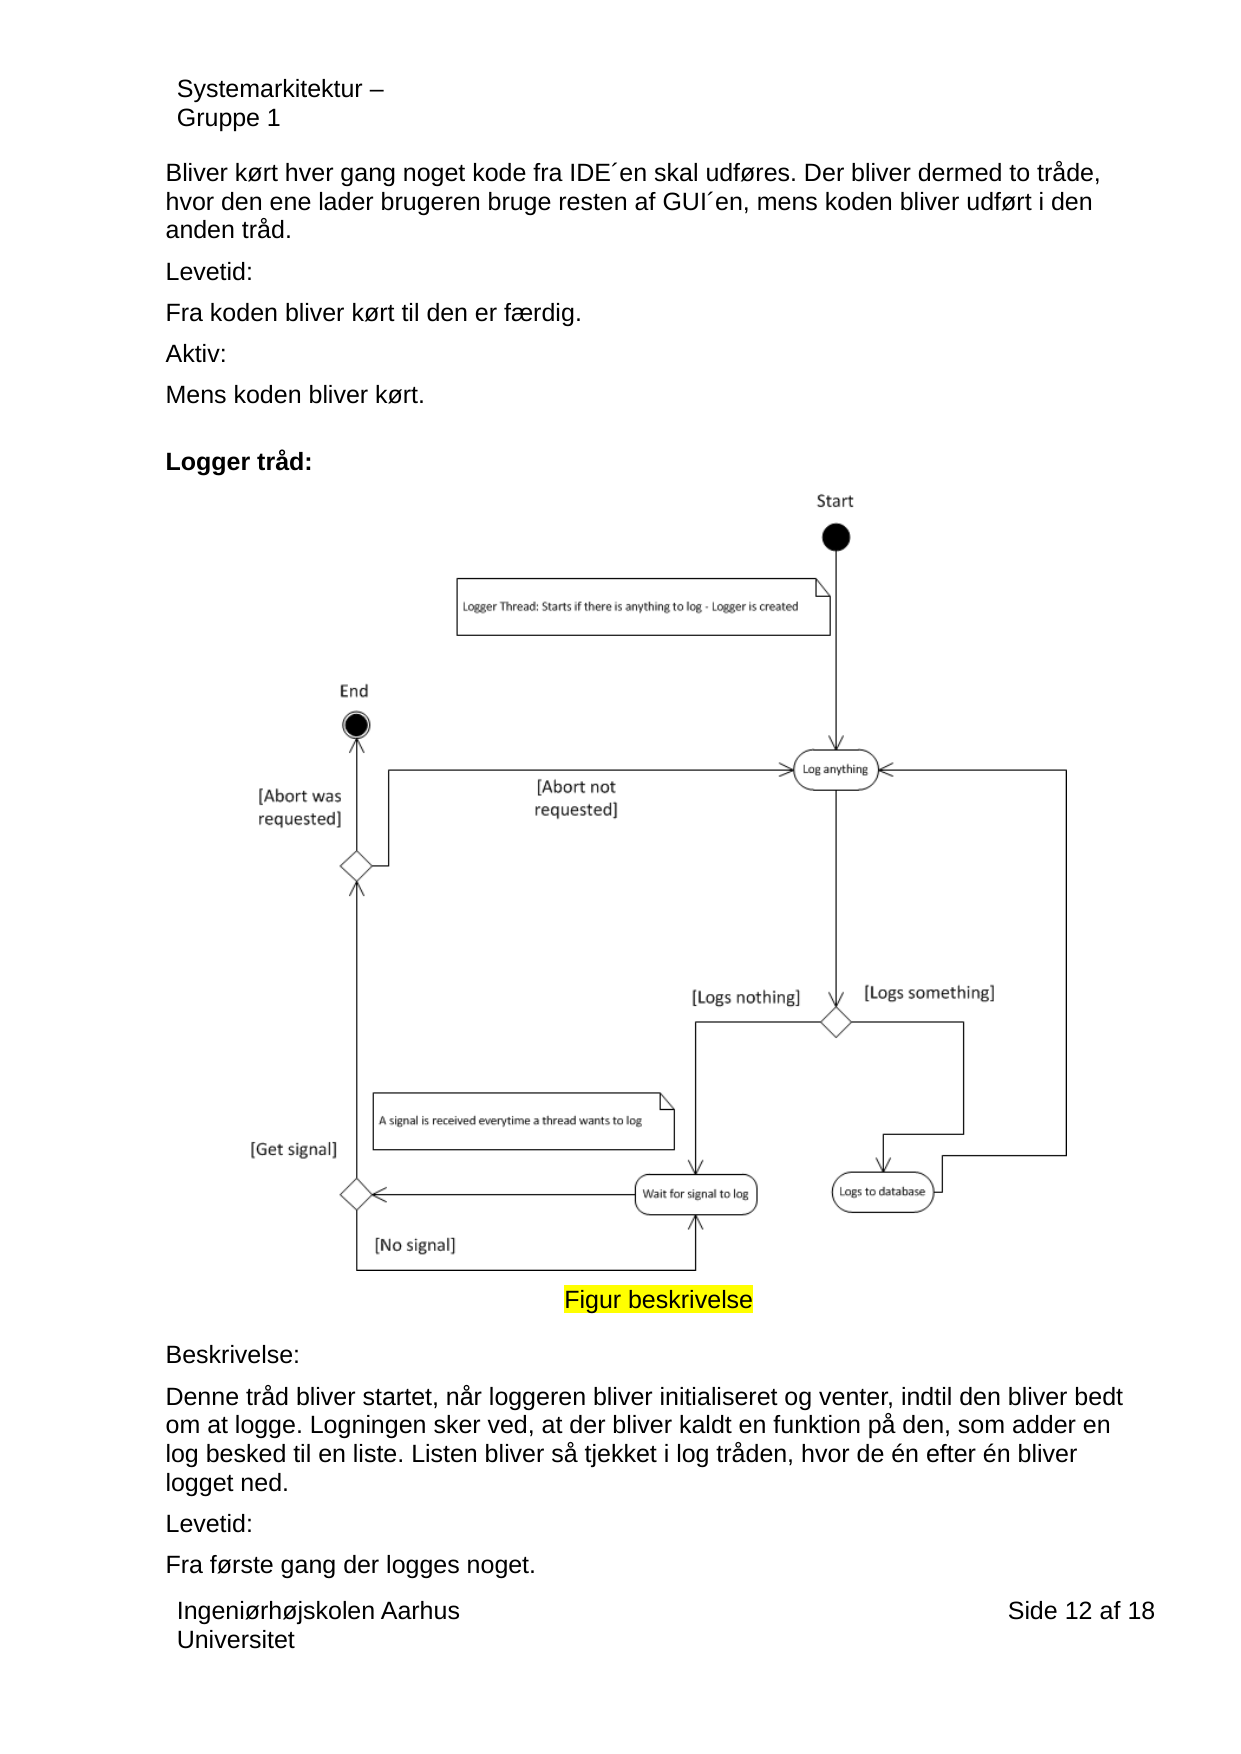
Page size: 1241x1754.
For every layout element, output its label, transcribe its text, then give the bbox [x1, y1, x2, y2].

text Bliver kørt hver gang noget kode fra IDE´en skal udføres. Der bliver dermed to tråde, hvor den ene lader brugeren bruge resten af GUI´en, mens koden bliver udført i den anden tråd. [165, 158, 1152, 244]
text Denne tråd bliver startet, når loggeren bliver initialiseret og venter, indtil den bliver bedt om at logge. Logningen sker ved, at der bliver kaldt en funktion på den, som adder en log besked til en liste. Listen bliver så tjekket i log tråden, hvor de én efter én bliver logget ned. [165, 1382, 1152, 1497]
text Levetid: [165, 256, 1152, 285]
text Mens koden bliver kørt. [165, 380, 1152, 409]
text Fra første gang der logges noget. [165, 1550, 1152, 1579]
text Aktiv: [165, 339, 1152, 368]
text Fra koden bliver kørt til den er færdig. [165, 298, 1152, 326]
text Figur beskrivelse [165, 1271, 1152, 1313]
picture [250, 487, 1067, 1271]
text Beskrivelse: [165, 1340, 1152, 1369]
text Levetid: [165, 1509, 1152, 1538]
subtitle Logger tråd: [165, 446, 1152, 475]
